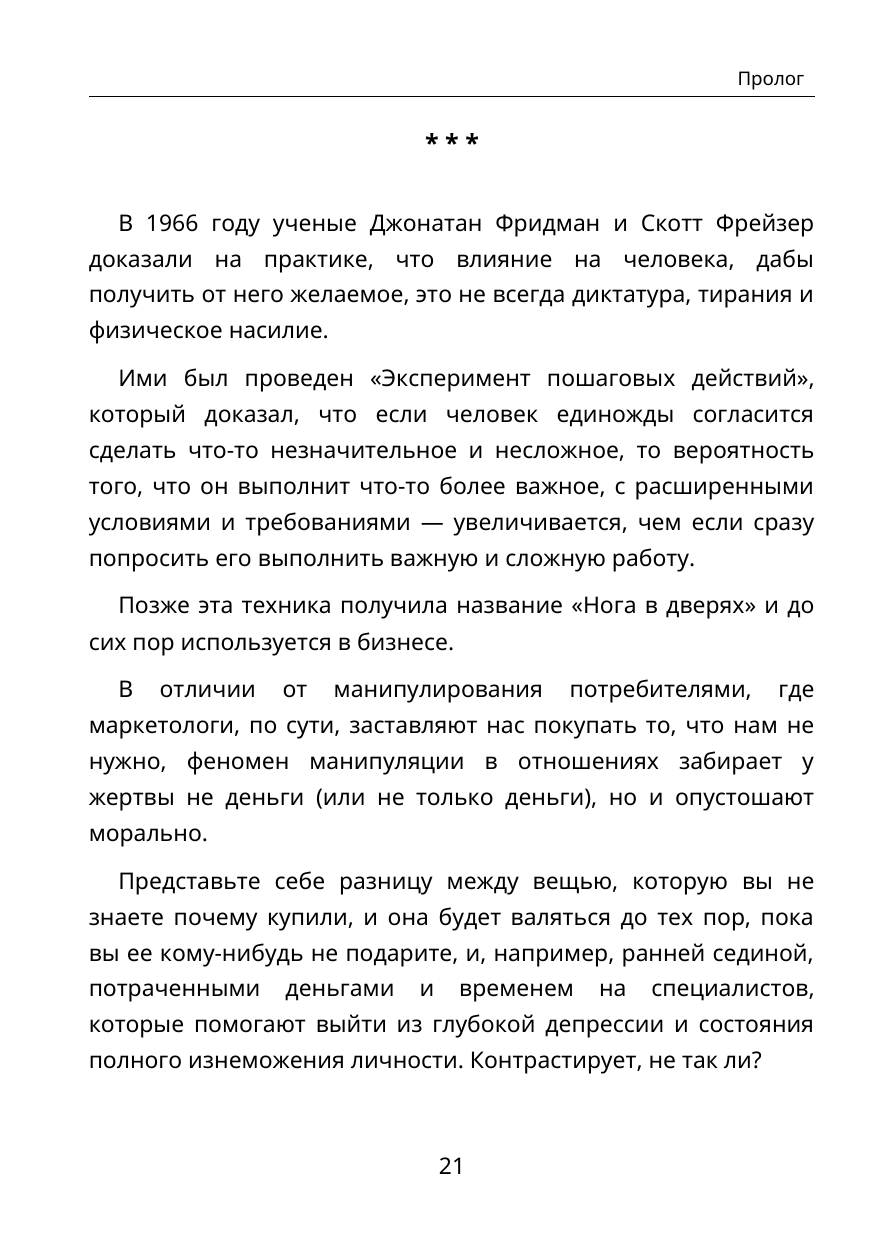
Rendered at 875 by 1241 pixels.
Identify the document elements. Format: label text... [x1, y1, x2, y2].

text В 1966 году ученые Джонатан Фридман и Скотт Фрейзер доказали на практике, что влияние на человека, дабы получить от него желаемое, это не всегда диктатура, тирания и физическое насилие. [88, 207, 815, 346]
subtitle * * * [88, 126, 815, 160]
text В отличии от манипулирования потребителями, где маркетологи, по сути, заставляют нас покупать то, что нам не нужно, феномен манипуляции в отношениях забирает у жертвы не деньги (или не только деньги), но и опустошают морально. [88, 673, 815, 848]
text Ими был проведен «Эксперимент пошаговых действий», который доказал, что если человек единожды согласится сделать что-то незначительное и несложное, то вероятность того, что он выполнит что-то более важное, с расширенными условиями и требованиями — увеличивается, чем если сразу попросить его выполнить важную и сложную работу. [88, 362, 815, 573]
text Позже эта техника получила название «Нога в дверях» и до сих пор используется в бизнесе. [88, 589, 815, 657]
text Представьте себе разницу между вещью, которую вы не знаете почему купили, и она будет валяться до тех пор, пока вы ее кому-нибудь не подарите, и, например, ранней сединой, потраченными деньгами и временем на специалистов, которые помогают выйти из глубокой депрессии и состояния полного изнеможения личности. Контрастирует, не так ли? [88, 864, 815, 1076]
